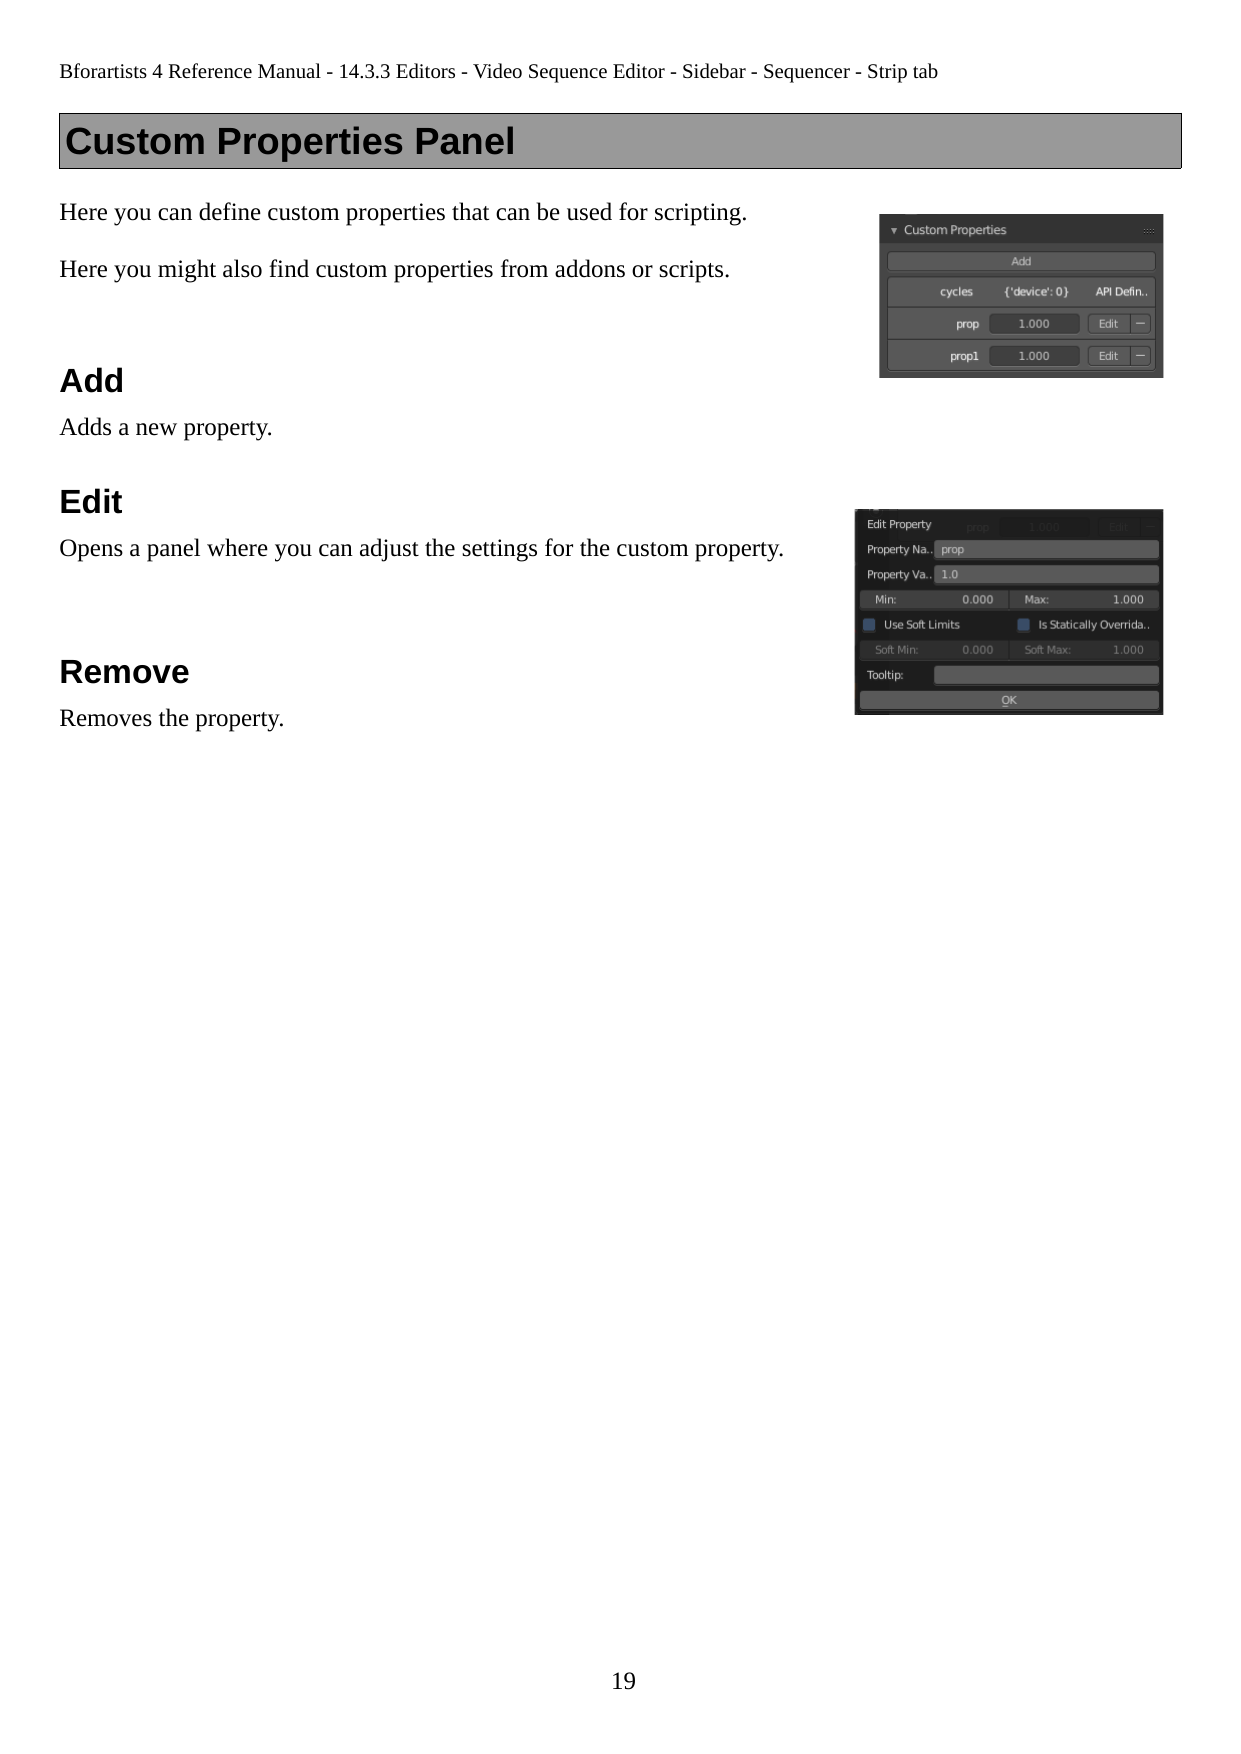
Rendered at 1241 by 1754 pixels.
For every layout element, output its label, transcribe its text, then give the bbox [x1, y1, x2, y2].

text Here you can define custom properties that can be used for scripting. [59, 197, 1181, 225]
subtitle Remove [59, 652, 854, 691]
text Here you might also find custom properties from addons or scripts. [59, 254, 879, 283]
table_header Custom Properties Panel [60, 114, 1181, 168]
subtitle Add [59, 361, 1181, 400]
picture [854, 509, 1164, 715]
text Adds a new property. [59, 412, 1181, 441]
text Removes the property. [59, 703, 1181, 732]
subtitle Edit [59, 482, 1181, 521]
subtitle [1164, 652, 1181, 691]
picture [879, 214, 1164, 378]
text Opens a panel where you can adjust the settings for the custom property. [59, 533, 854, 562]
